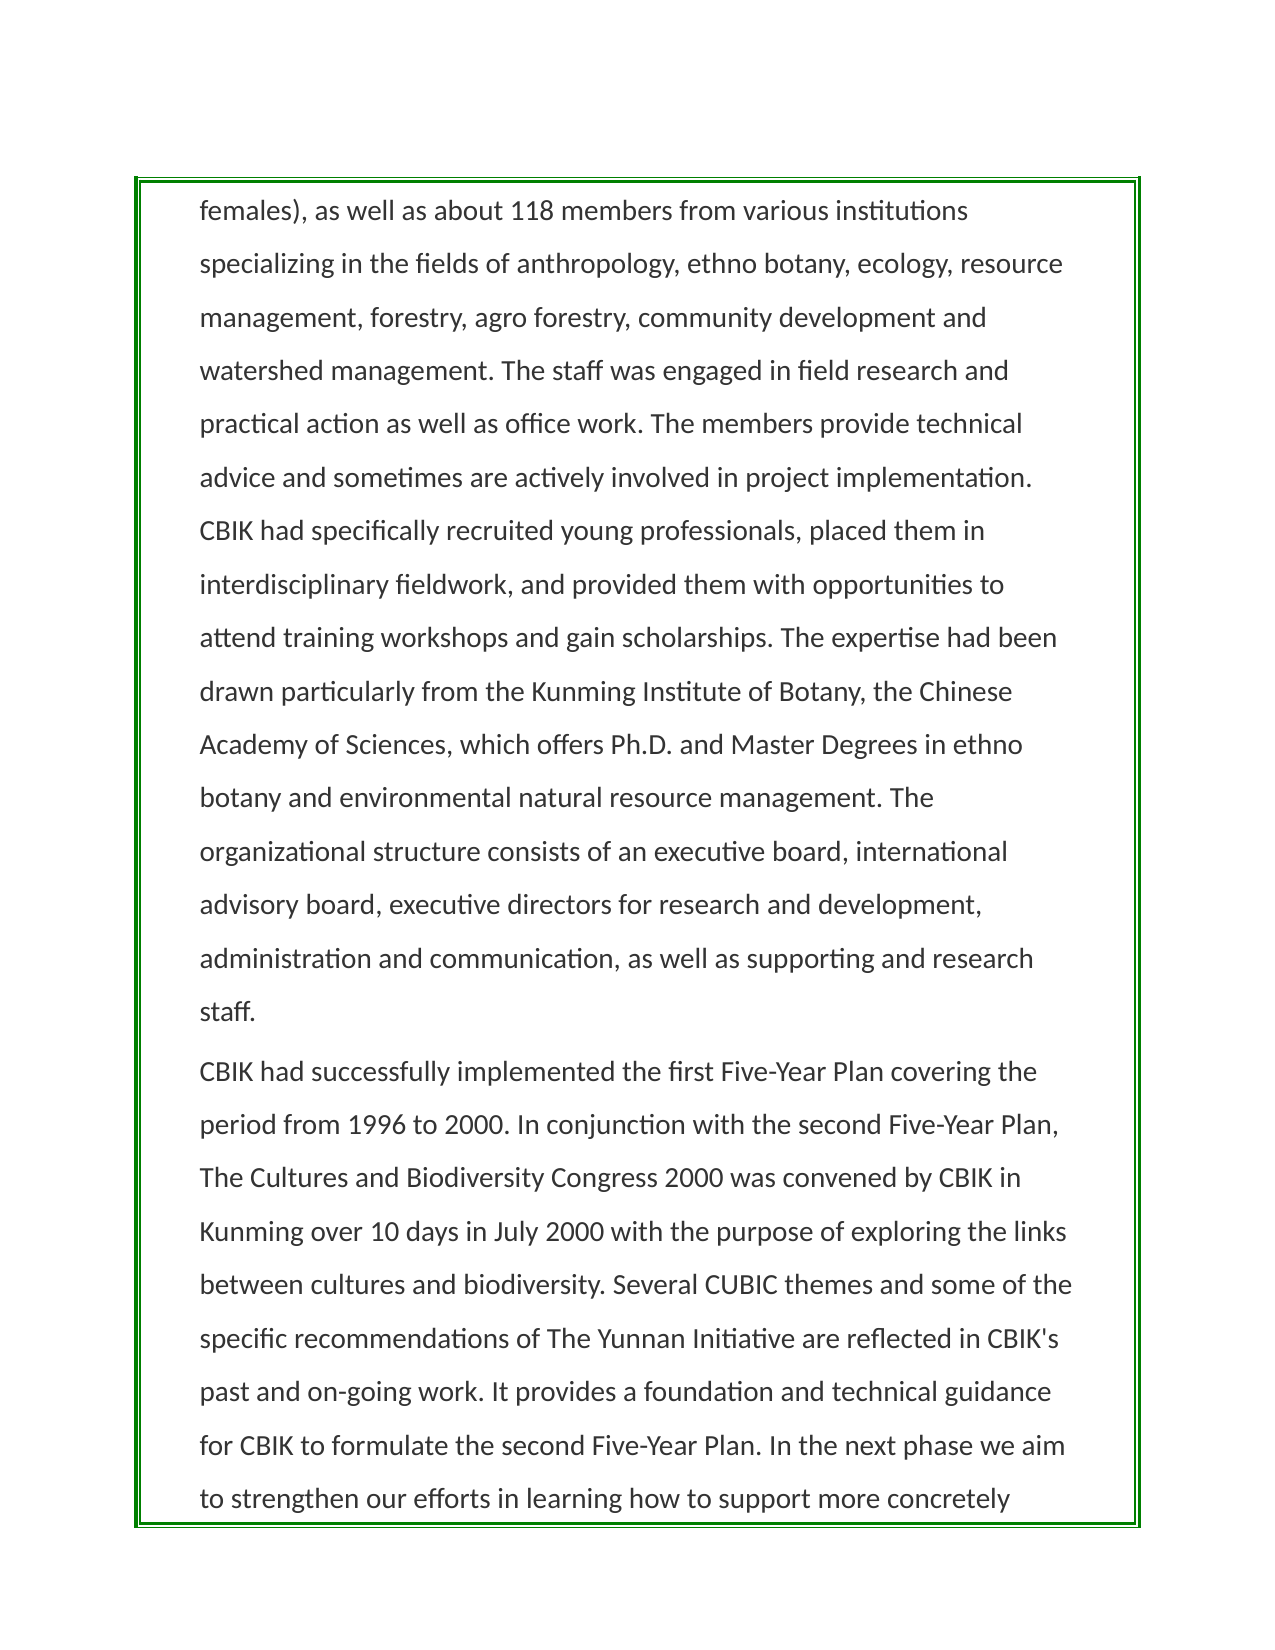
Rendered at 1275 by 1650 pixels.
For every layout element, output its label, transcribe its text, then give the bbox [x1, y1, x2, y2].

table_header ¡¡ [141, 183, 193, 1522]
table_header ¡¡ [1082, 183, 1134, 1522]
table_cell females), as well as about 118 members from various institutions specializing in the fields of anthropology, ethno botany, ecology, resource management, forestry, agro forestry, community development and watershed management. The staff was engaged in field research and practical action as well as office work. The members provide technical advice and sometimes are actively involved in project implementation. CBIK had specifically recruited young professionals, placed them in interdisciplinary fieldwork, and provided them with opportunities to attend training workshops and gain scholarships. The expertise had been drawn particularly from the Kunming Institute of Botany, the Chinese Academy of Sciences, which offers Ph.D. and Master Degrees in ethno botany and environmental natural resource management. The organizational structure consists of an executive board, international advisory board, executive directors for research and development, administration and communication, as well as supporting and research staff. CBIK had successfully implemented the first Five-Year Plan covering the period from 1996 to 2000. In conjunction with the second Five-Year Plan, The Cultures and Biodiversity Congress 2000 was convened by CBIK in Kunming over 10 days in July 2000 with the purpose of exploring the links between cultures and biodiversity. Several CUBIC themes and some of the specific recommendations of The Yunnan Initiative are reflected in CBIK's past and on-going work. It provides a foundation and technical guidance for CBIK to formulate the second Five-Year Plan. In the next phase we aim to strengthen our efforts in learning how to support more concretely [193, 183, 1082, 1522]
